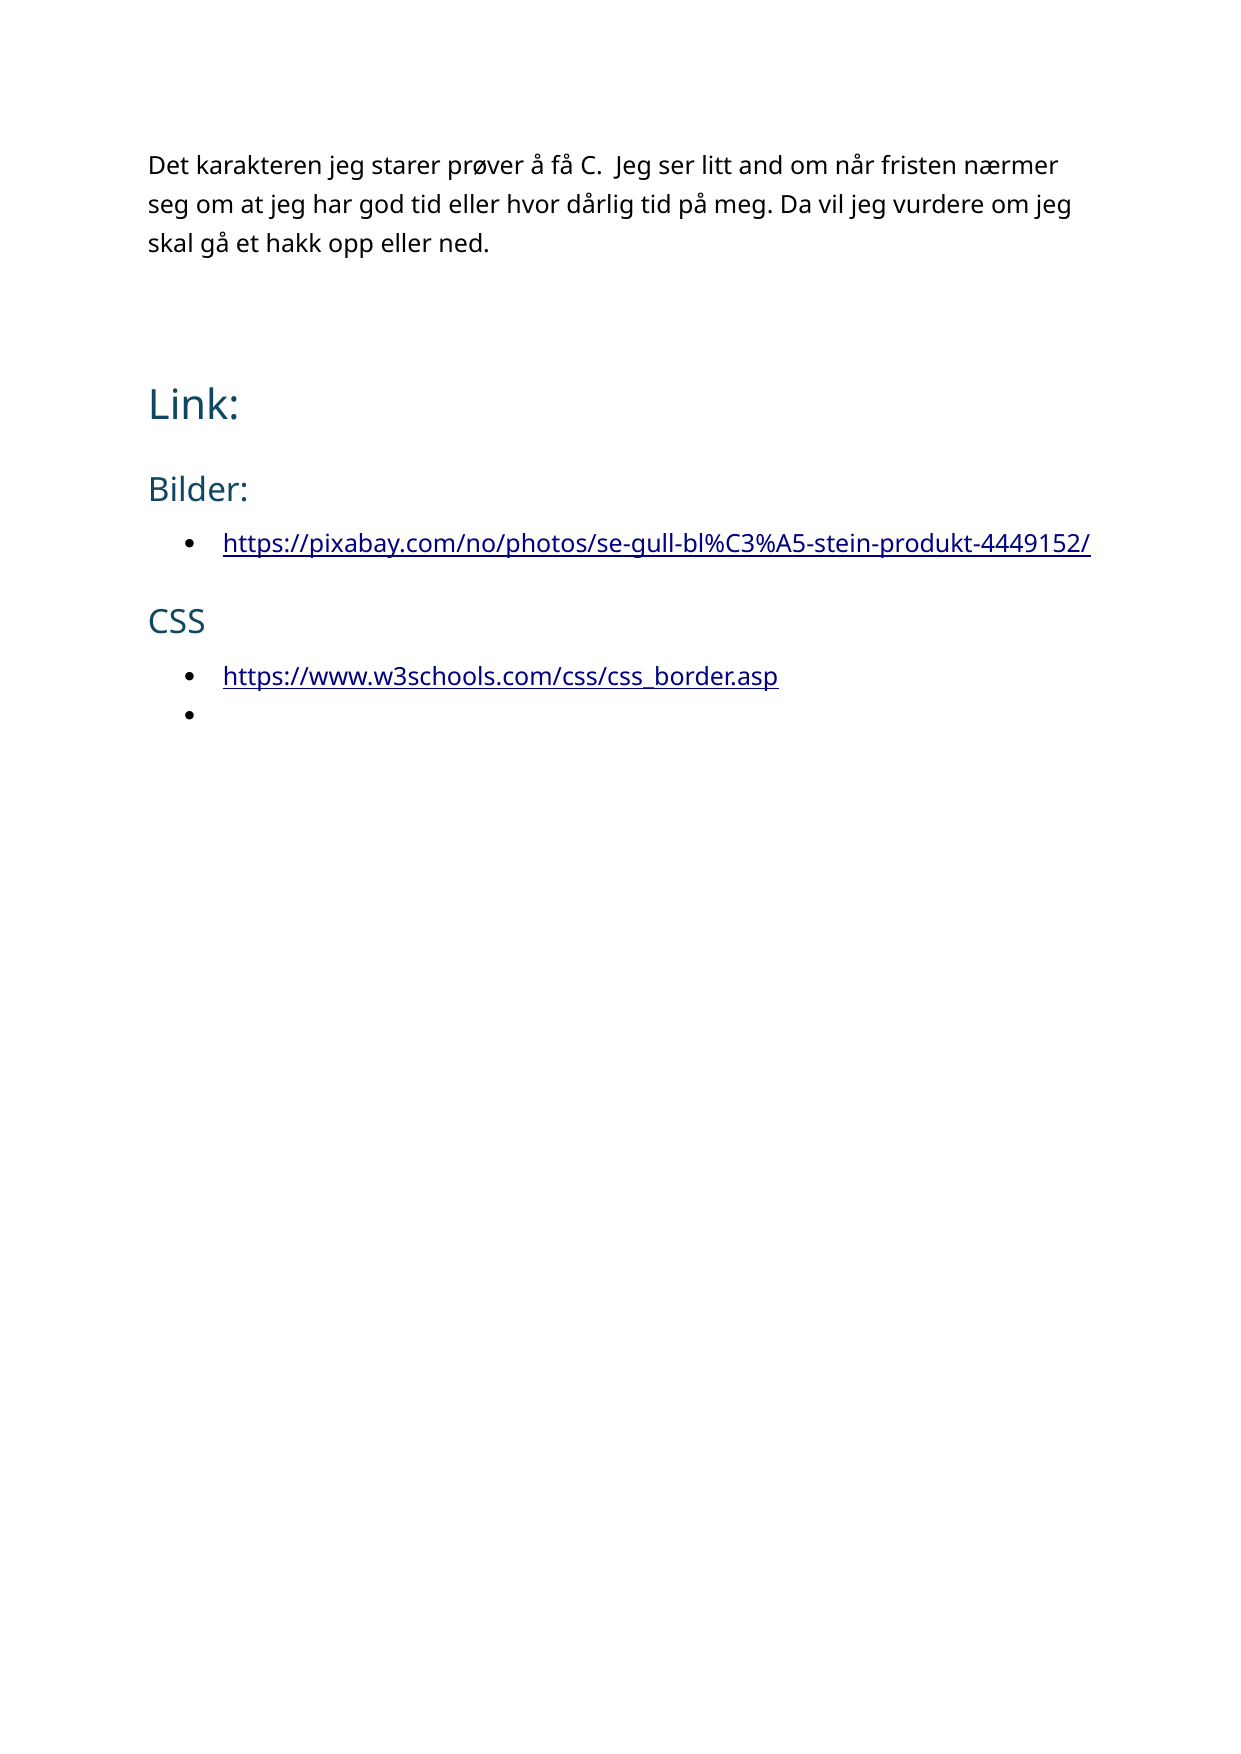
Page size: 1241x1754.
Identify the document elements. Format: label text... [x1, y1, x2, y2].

subtitle CSS [148, 598, 1093, 644]
subtitle Bilder: [148, 465, 1093, 511]
subtitle Link: [148, 375, 1093, 432]
text Det karakteren jeg starer prøver å få C. Jeg ser litt and om når fristen nærmer seg om at jeg har god tid eller hvor dårlig tid på meg. Da vil jeg vurdere om jeg skal gå et hakk opp eller ned. [148, 148, 1093, 260]
list https://www.w3schools.com/css/css_border.asp [185, 659, 1093, 693]
list https://pixabay.com/no/photos/se-gull-bl%C3%A5-stein-produkt-4449152/ [185, 526, 1093, 560]
